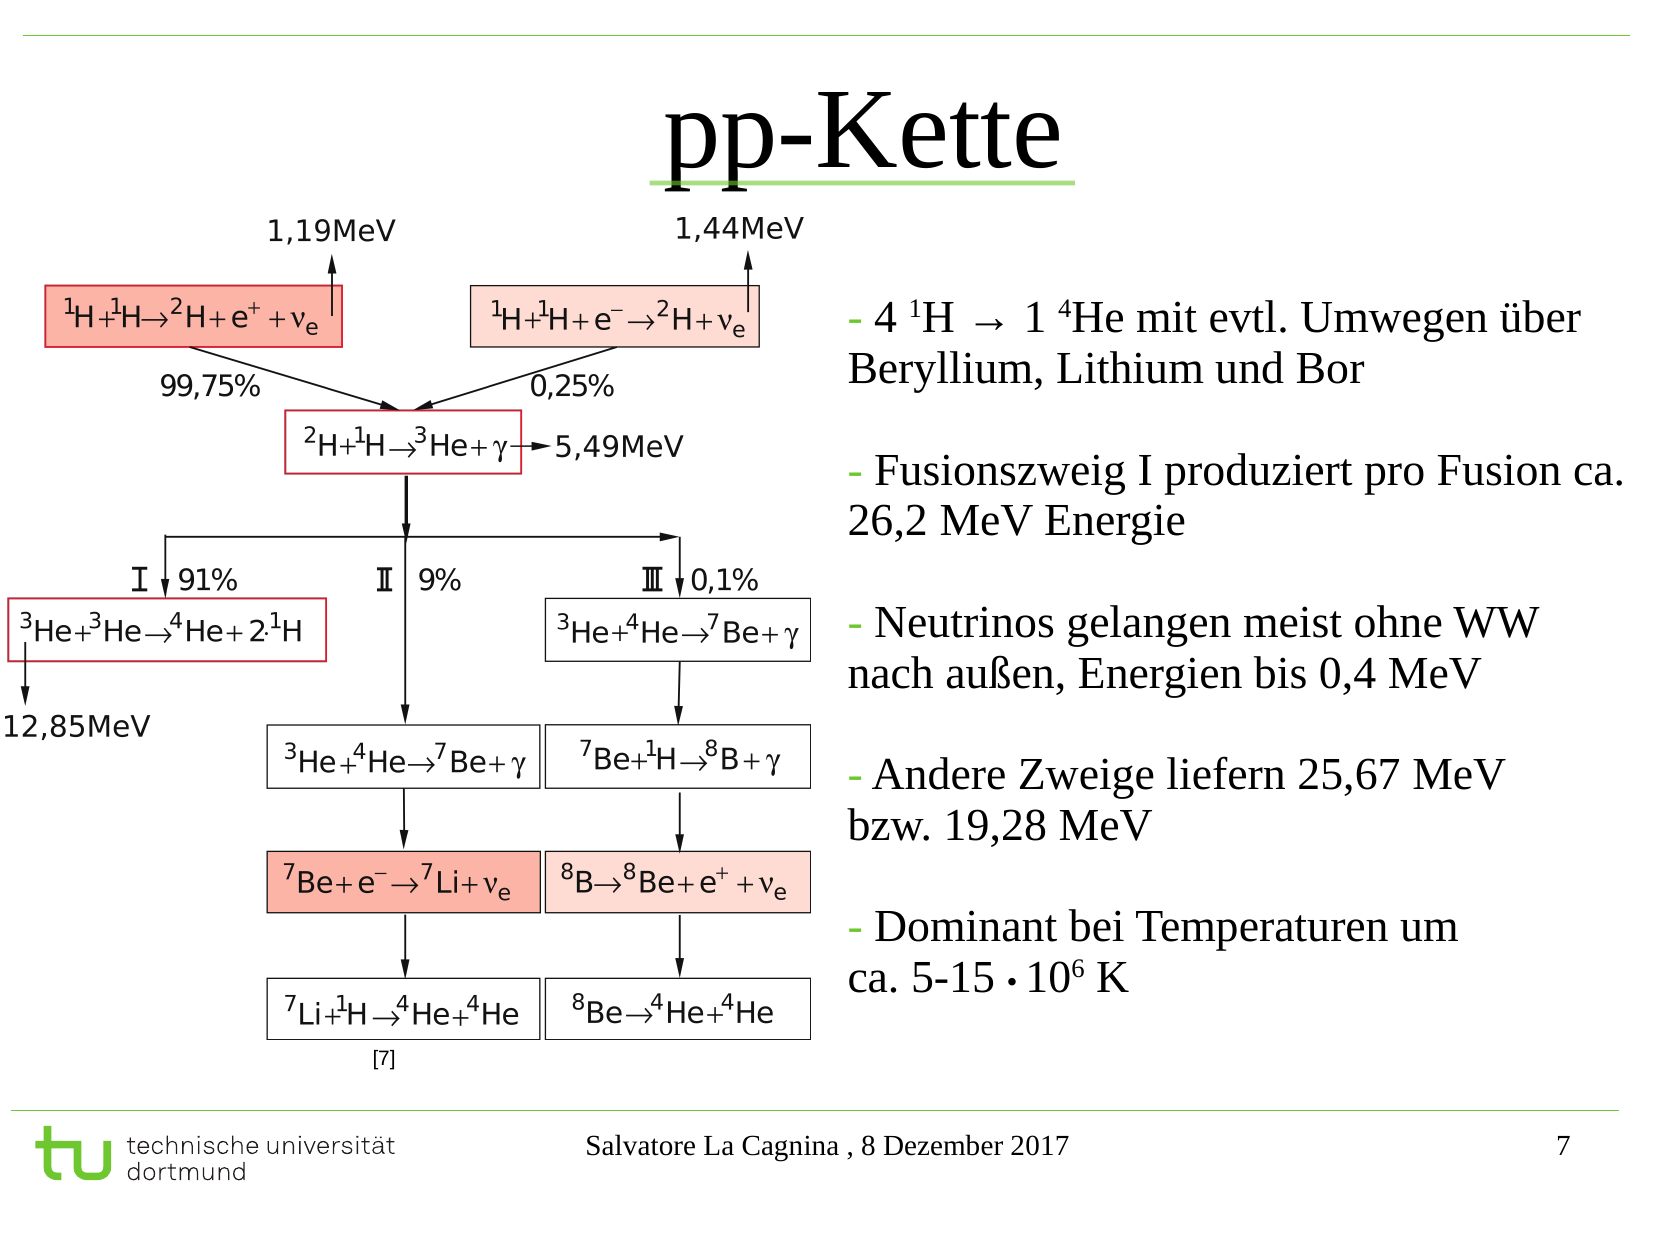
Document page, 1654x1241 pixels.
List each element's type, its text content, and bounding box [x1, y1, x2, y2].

picture [5, 217, 811, 1040]
title pp-Kette [82, 25, 1571, 233]
chart [35, 1125, 461, 1241]
text_box - 4 1H → 1 4He mit evtl. Umwegen über Beryllium, Lithium und Bor - Fusionszweig I produziert pro Fusion ca. 26,2 MeV Energie - Neutrinos gelangen meist ohne WW nach außen, Energien bis 0,4 MeV - Andere Zweige liefern 25,67 MeV bzw. 19,28 MeV - Dominant bei Temperaturen um ca. 5-15 • 106 K [832, 284, 1642, 1163]
text_box [7] [242, 1040, 526, 1205]
